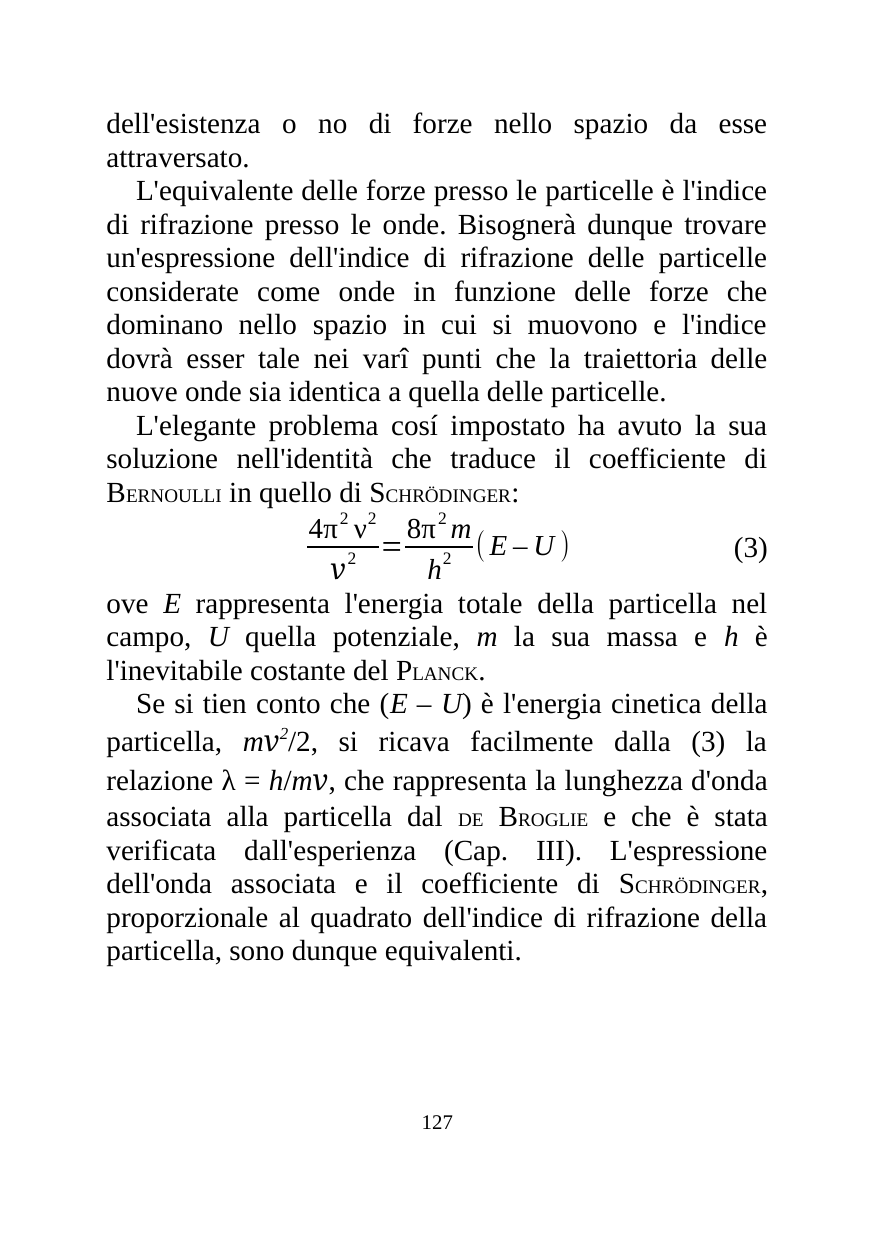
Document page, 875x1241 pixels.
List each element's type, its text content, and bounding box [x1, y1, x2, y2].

text ove E rappresenta l'energia totale della particella nel campo, U quella potenziale, m la sua massa e h è l'inevitabile costante del Planck. [106, 586, 768, 686]
text L'equivalente delle forze presso le particelle è l'indice di rifrazione presso le onde. Bisognerà dunque trovare un'espressione dell'indice di rifrazione delle particelle considerate come onde in funzione delle forze che dominano nello spazio in cui si muovono e l'indice dovrà esser tale nei varî punti che la traiettoria delle nuove onde sia identica a quella delle particelle. [106, 173, 768, 408]
text (3) [106, 509, 768, 586]
text Se si tien conto che (E – U) è l'energia cinetica della particella, mv2/2, si ricava facilmente dalla (3) la relazione λ = h/mv, che rappresenta la lunghezza d'onda associata alla particella dal de Broglie e che è stata verificata dall'esperienza (Cap. III). L'espressione dell'onda associata e il coefficiente di Schrödinger, proporzionale al quadrato dell'indice di rifrazione della particella, sono dunque equivalenti. [106, 686, 768, 967]
text L'elegante problema cosí impostato ha avuto la sua soluzione nell'identità che traduce il coefficiente di Bernoulli in quello di Schrödinger: [106, 408, 768, 509]
text dell'esistenza o no di forze nello spazio da esse attraversato. [106, 106, 768, 173]
